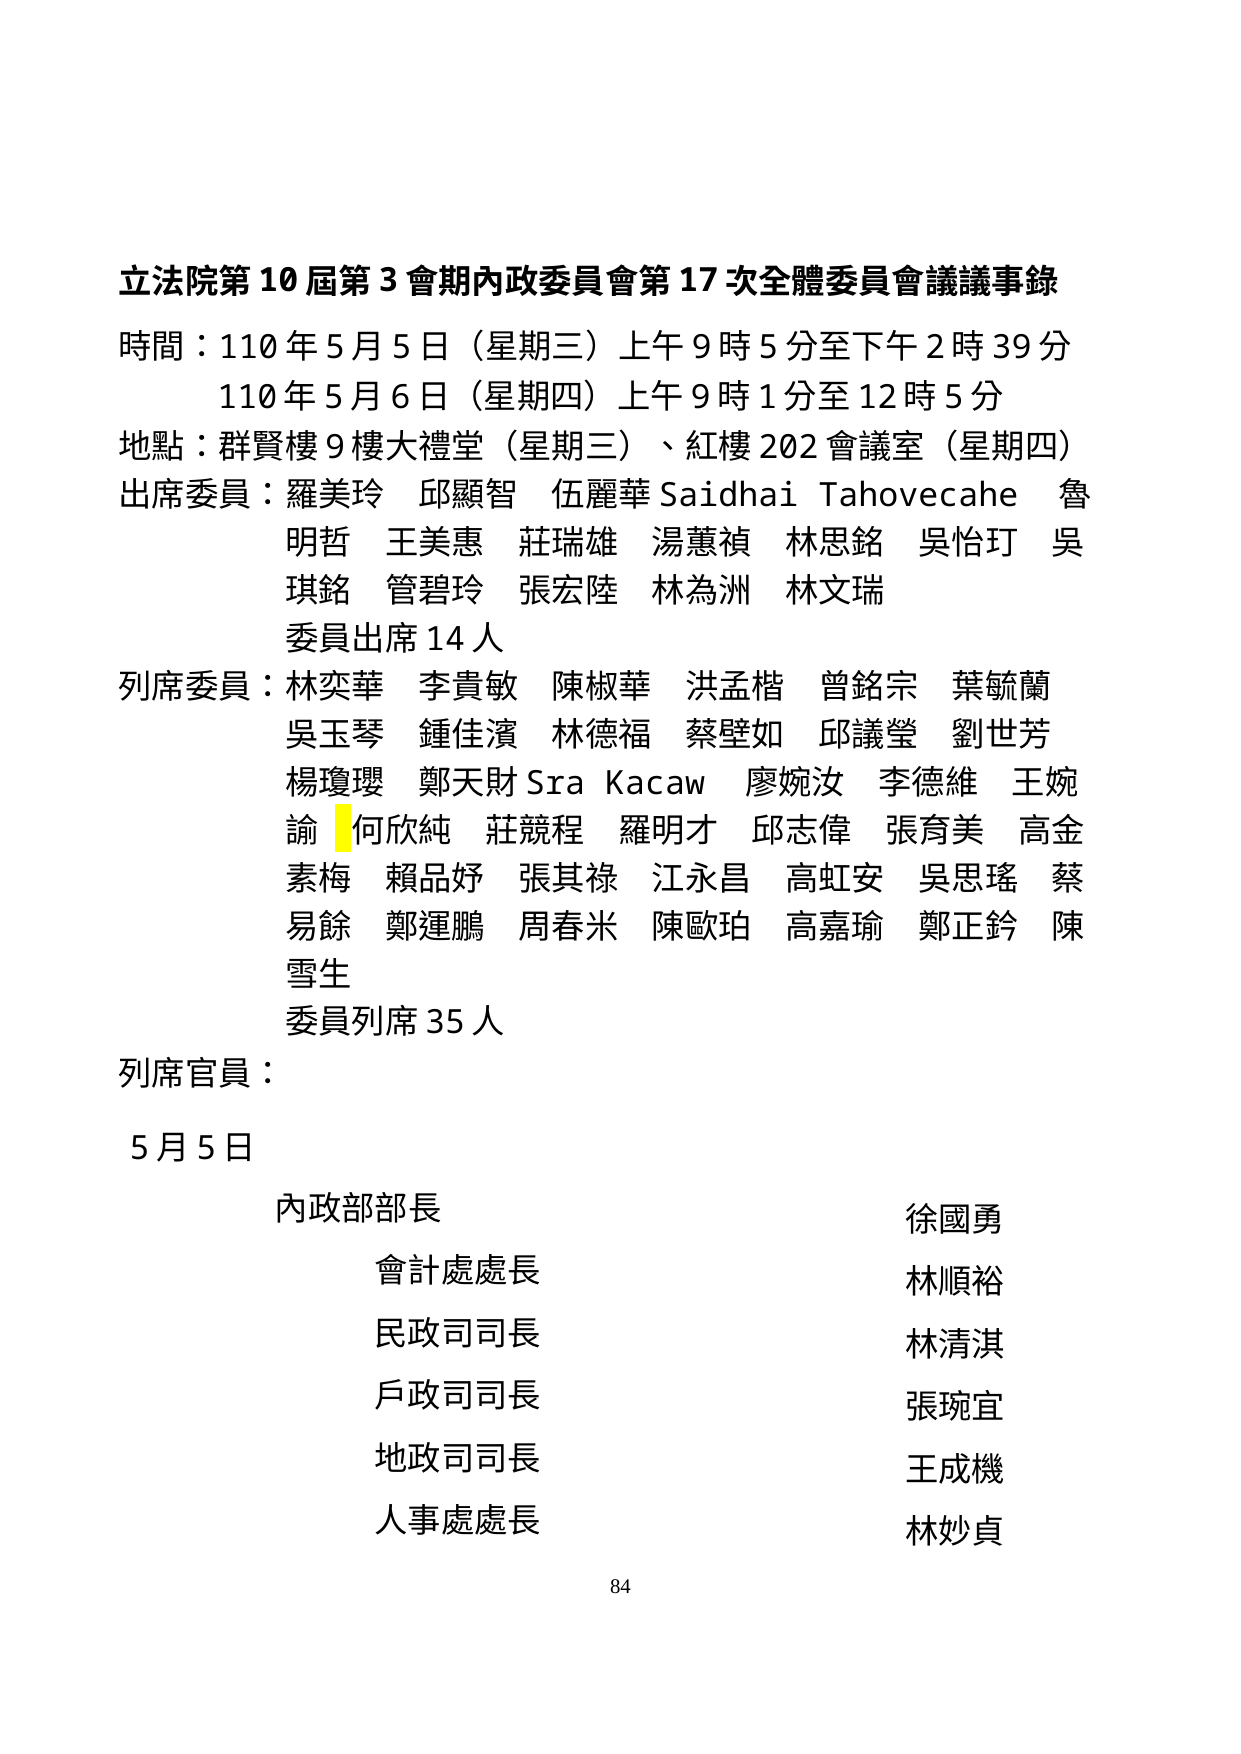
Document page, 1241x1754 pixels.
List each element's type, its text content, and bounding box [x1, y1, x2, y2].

text 列席委員：林奕華 李貴敏 陳椒華 洪孟楷 曾銘宗 葉毓蘭 吳玉琴 鍾佳濱 林德福 蔡壁如 邱議瑩 劉世芳 楊瓊瓔 鄭天財Sra Kacaw 廖婉汝 李德維 王婉諭 何欣純 莊競程 羅明才 邱志偉 張育美 高金素梅 賴品妤 張其祿 江永昌 高虹安 吳思瑤 蔡易餘 鄭運鵬 周春米 陳歐珀 高嘉瑜 鄭正鈐 陳雪生 [118, 660, 1092, 996]
text 時間：110年5月5日（星期三）上午9時5分至下午2時39分 [118, 318, 1122, 368]
table_cell 會計處處長 [263, 1237, 894, 1300]
table_cell 地政司司長 [263, 1425, 894, 1487]
table_cell 王成機 [894, 1425, 1125, 1487]
text 110年5月6日（星期四）上午9時1分至12時5分 [212, 368, 1122, 418]
text 出席委員：羅美玲 邱顯智 伍麗華Saidhai Tahovecahe 魯明哲 王美惠 莊瑞雄 湯蕙禎 林思銘 吳怡玎 吳琪銘 管碧玲 張宏陸 林為洲 林文瑞 [118, 468, 1107, 612]
table_cell [118, 1425, 263, 1487]
table_cell 徐國勇 [894, 1175, 1125, 1237]
table_header [263, 1112, 894, 1175]
text 列席官員： [118, 1043, 1148, 1096]
table_cell [118, 1362, 263, 1425]
table_cell 內政部部長 [263, 1175, 894, 1237]
table_header [894, 1112, 1125, 1175]
table_cell [118, 1237, 263, 1300]
table_cell 張琬宜 [894, 1362, 1125, 1425]
table_cell [118, 1487, 263, 1550]
table_cell [118, 1300, 263, 1362]
table_cell 人事處處長 [263, 1487, 894, 1550]
text 地點：群賢樓9樓大禮堂（星期三）、紅樓202會議室（星期四） [118, 418, 1122, 468]
table_cell 林順裕 [894, 1237, 1125, 1300]
text 委員列席35人 [118, 996, 1092, 1043]
table_cell 林清淇 [894, 1300, 1125, 1362]
table_cell [118, 1175, 263, 1237]
table_cell 民政司司長 [263, 1300, 894, 1362]
table_header 5月5日 [118, 1112, 263, 1175]
table_cell 林妙貞 [894, 1487, 1125, 1550]
text 委員出席14人 [118, 612, 1092, 660]
table_cell 戶政司司長 [263, 1362, 894, 1425]
subtitle 立法院第10屆第3會期內政委員會第17次全體委員會議議事錄 [118, 237, 1122, 300]
